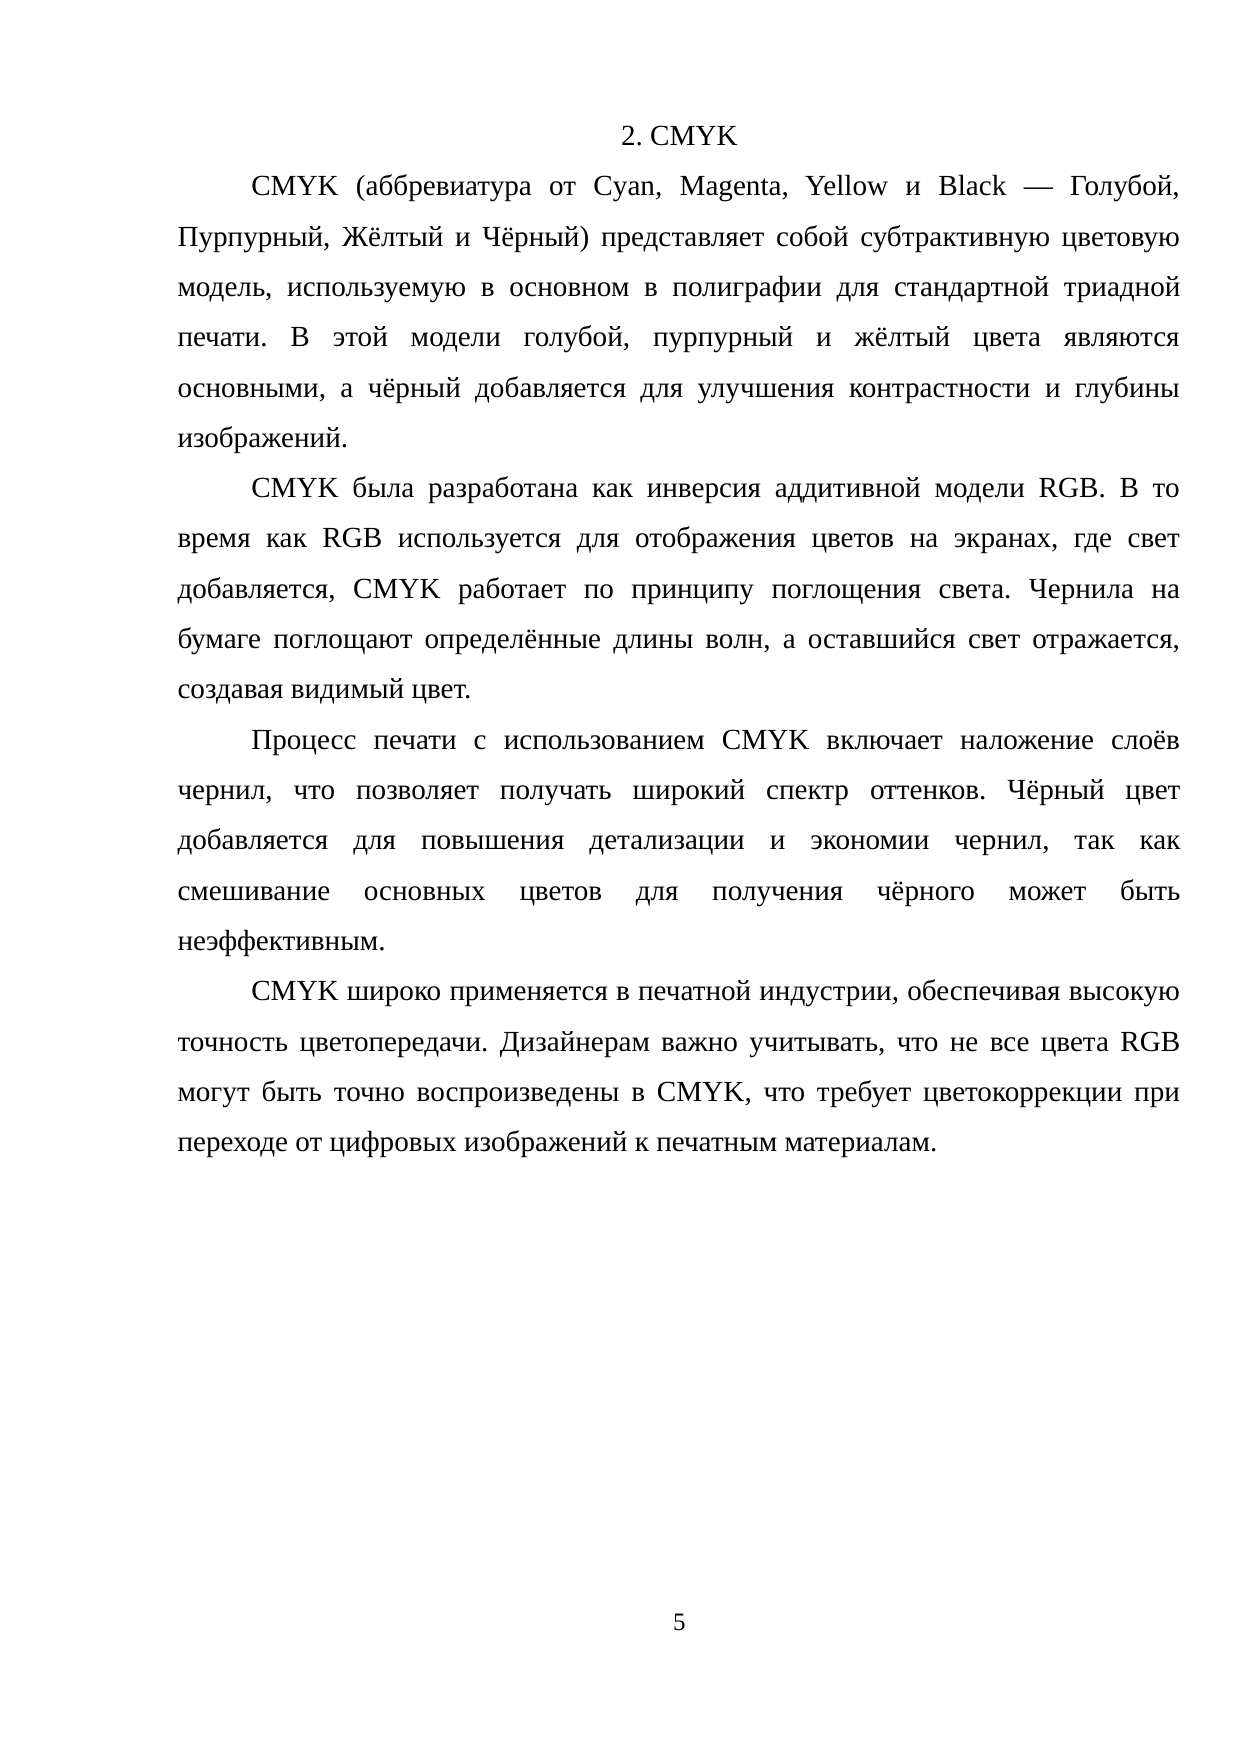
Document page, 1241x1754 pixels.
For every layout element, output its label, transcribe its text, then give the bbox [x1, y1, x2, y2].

text CMYK была разработана как инверсия аддитивной модели RGB. В то время как RGB используется для отображения цветов на экранах, где свет добавляется, CMYK работает по принципу поглощения света. Чернила на бумаге поглощают определённые длины волн, а оставшийся свет отражается, создавая видимый цвет. [177, 470, 1181, 705]
text CMYK широко применяется в печатной индустрии, обеспечивая высокую точность цветопередачи. Дизайнерам важно учитывать, что не все цвета RGB могут быть точно воспроизведены в CMYK, что требует цветокоррекции при переходе от цифровых изображений к печатным материалам. [177, 973, 1181, 1158]
text CMYK (аббревиатура от Cyan, Magenta, Yellow и Black — Голубой, Пурпурный, Жёлтый и Чёрный) представляет собой субтрактивную цветовую модель, используемую в основном в полиграфии для стандартной триадной печати. В этой модели голубой, пурпурный и жёлтый цвета являются основными, а чёрный добавляется для улучшения контрастности и глубины изображений. [177, 168, 1181, 453]
text 2. CMYK [177, 118, 1181, 152]
text Процесс печати с использованием CMYK включает наложение слоёв чернил, что позволяет получать широкий спектр оттенков. Чёрный цвет добавляется для повышения детализации и экономии чернил, так как смешивание основных цветов для получения чёрного может быть неэффективным. [177, 722, 1181, 957]
